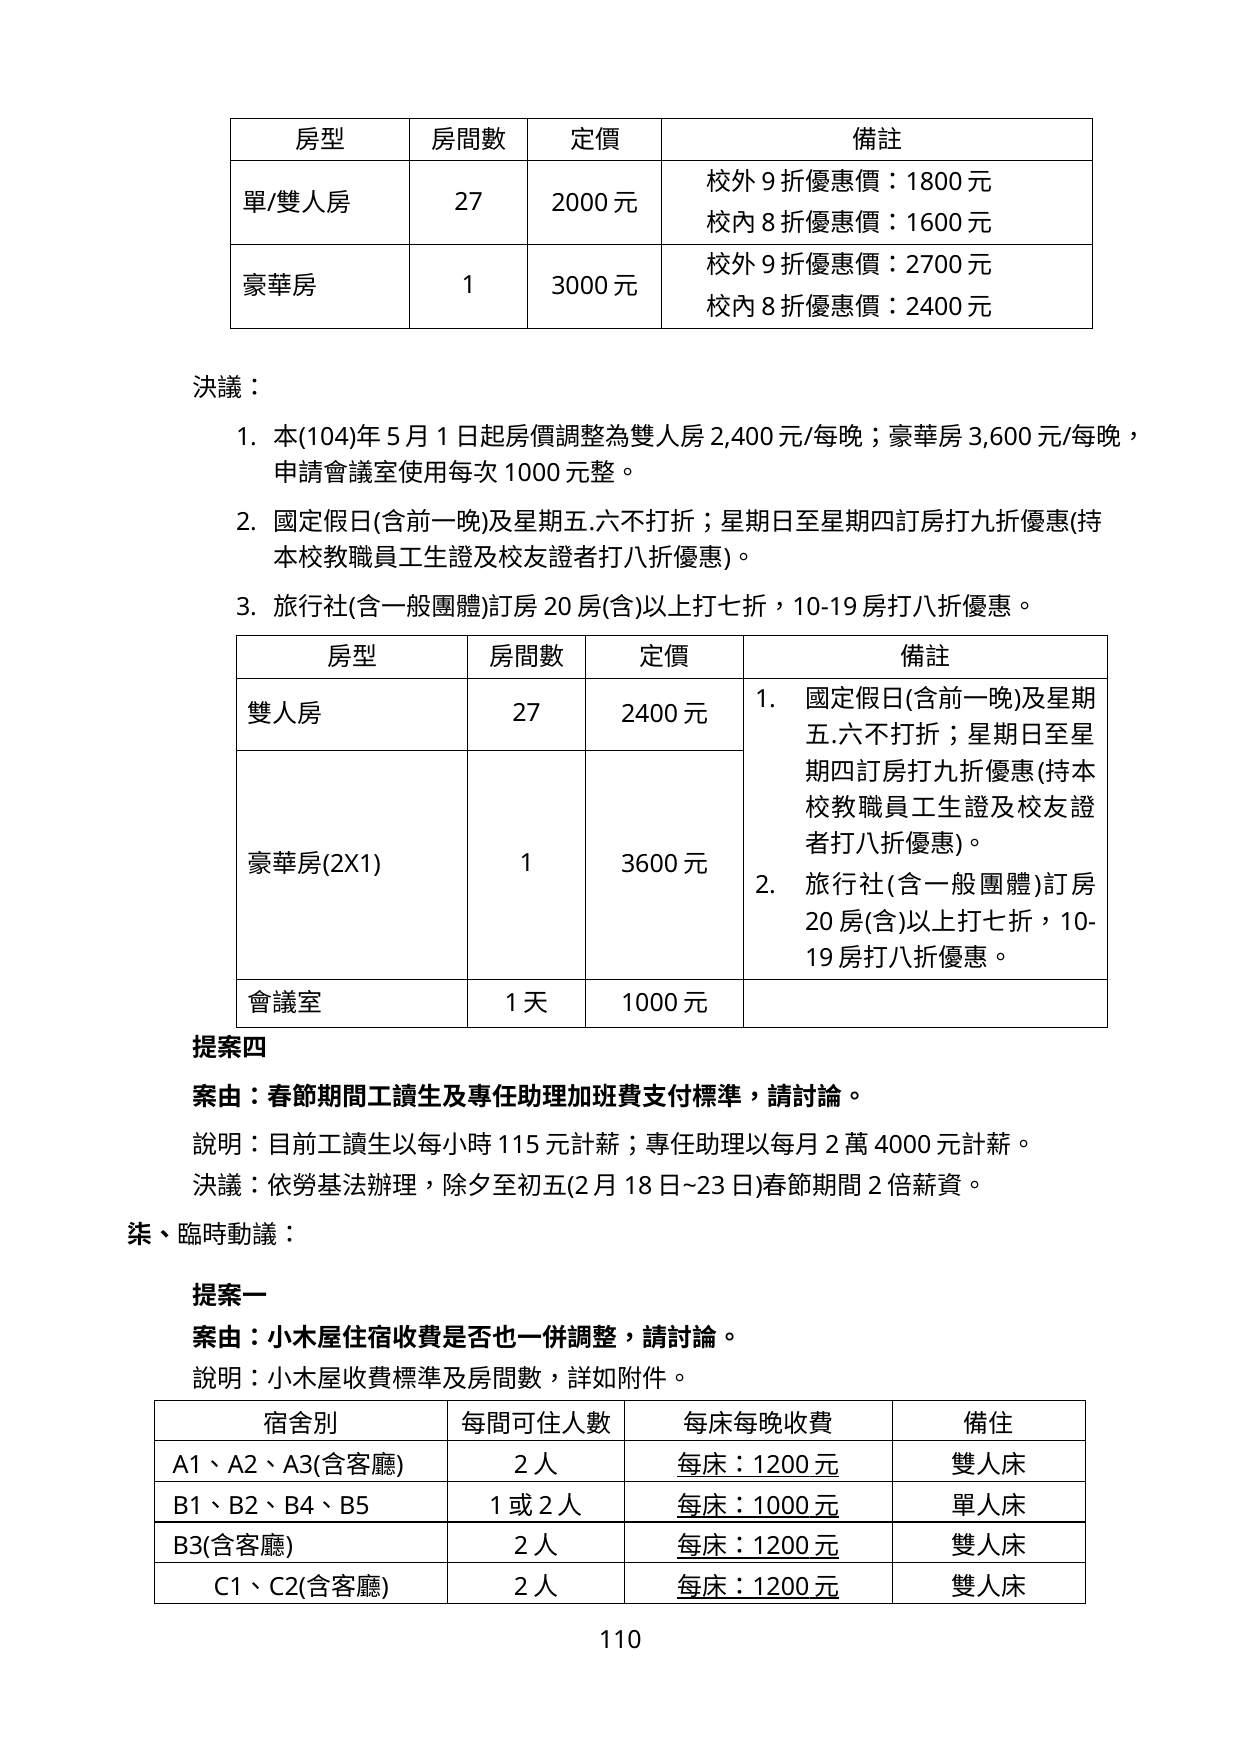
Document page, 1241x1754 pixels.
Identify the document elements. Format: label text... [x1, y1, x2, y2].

table_header 房間數 [468, 636, 585, 677]
table_cell 雙人房 [237, 679, 467, 749]
table_cell 2人 [448, 1523, 624, 1562]
table_header 定價 [528, 119, 661, 160]
table_cell 校外9折優惠價：2700元 校內8折優惠價：2400元 [662, 245, 1092, 327]
table_cell 會議室 [237, 980, 467, 1027]
list 本(104)年5月1日起房價調整為雙人房2,400元/每晚；豪華房3,600元/每晚，申請會議室使用每次1000元整。 [236, 416, 1122, 489]
table_cell 雙人床 [893, 1523, 1085, 1562]
table_cell C1、C2(含客廳) [155, 1563, 447, 1603]
table_cell 單人床 [893, 1482, 1085, 1521]
table_header 定價 [586, 636, 743, 677]
table_cell 1000元 [586, 980, 743, 1027]
table_cell A1、A2、A3(含客廳) [155, 1441, 447, 1481]
table_cell 每床：1200元 [625, 1523, 892, 1562]
text 說明：小木屋收費標準及房間數，詳如附件。 [192, 1358, 1122, 1394]
list 國定假日(含前一晚)及星期五.六不打折；星期日至星期四訂房打九折優惠(持本校教職員工生證及校友證者打八折優惠)。 [236, 501, 1122, 574]
table_cell 豪華房 [231, 245, 409, 327]
table_cell 27 [410, 161, 527, 244]
list 旅行社(含一般團體)訂房20房(含)以上打七折，10-19房打八折優惠。 [236, 586, 1122, 623]
table_cell 1天 [468, 980, 585, 1027]
table_cell 國定假日(含前一晚)及星期五.六不打折；星期日至星期四訂房打九折優惠(持本校教職員工生證及校友證者打八折優惠)。 旅行社(含一般團體)訂房20房(含)以上打七折，10-19房打八折優惠。 [744, 679, 1107, 978]
table_cell 2人 [448, 1441, 624, 1481]
table_header 宿舍別 [155, 1401, 447, 1440]
table_header 備註 [744, 636, 1107, 677]
table_cell 1 [410, 245, 527, 327]
text 說明：目前工讀生以每小時115元計薪；專任助理以每月2萬4000元計薪。 [192, 1124, 1122, 1161]
text 案由：春節期間工讀生及專任助理加班費支付標準，請討論。 [192, 1076, 1122, 1112]
table_header 備註 [662, 119, 1092, 160]
text 提案四 [192, 1028, 1122, 1064]
text 提案一 [192, 1276, 1122, 1312]
table_cell 2000元 [528, 161, 661, 244]
table_cell [744, 980, 1107, 1027]
table_cell 1或2人 [448, 1482, 624, 1521]
table_cell 每床：1000元 [625, 1482, 892, 1521]
table_cell 每床：1200元 [625, 1563, 892, 1603]
text 決議： [192, 368, 1122, 404]
table_cell 2400元 [586, 679, 743, 749]
table_cell 豪華房(2X1) [237, 751, 467, 978]
text 決議：依勞基法辦理，除夕至初五(2月18日~23日)春節期間2倍薪資。 [192, 1166, 1122, 1202]
table_cell B1、B2、B4、B5 [155, 1482, 447, 1521]
table_cell 2人 [448, 1563, 624, 1603]
table_cell 雙人床 [893, 1563, 1085, 1603]
table_header 房型 [231, 119, 409, 160]
table_header 房間數 [410, 119, 527, 160]
text 案由：小木屋住宿收費是否也一併調整，請討論。 [192, 1317, 1122, 1353]
table_cell 每床：1200元 [625, 1441, 892, 1481]
table_cell 雙人床 [893, 1441, 1085, 1481]
table_cell 3000元 [528, 245, 661, 327]
table_header 每間可住人數 [448, 1401, 624, 1440]
table_header 備住 [893, 1401, 1085, 1440]
table_cell 27 [468, 679, 585, 749]
table_cell B3(含客廳) [155, 1523, 447, 1562]
table_cell 單/雙人房 [231, 161, 409, 244]
table_header 每床每晚收費 [625, 1401, 892, 1440]
text 柒、臨時動議： [128, 1214, 1122, 1251]
table_cell 3600元 [586, 751, 743, 978]
table_cell 1 [468, 751, 585, 978]
table_header 房型 [237, 636, 467, 677]
table_cell 校外9折優惠價：1800元 校內8折優惠價：1600元 [662, 161, 1092, 244]
